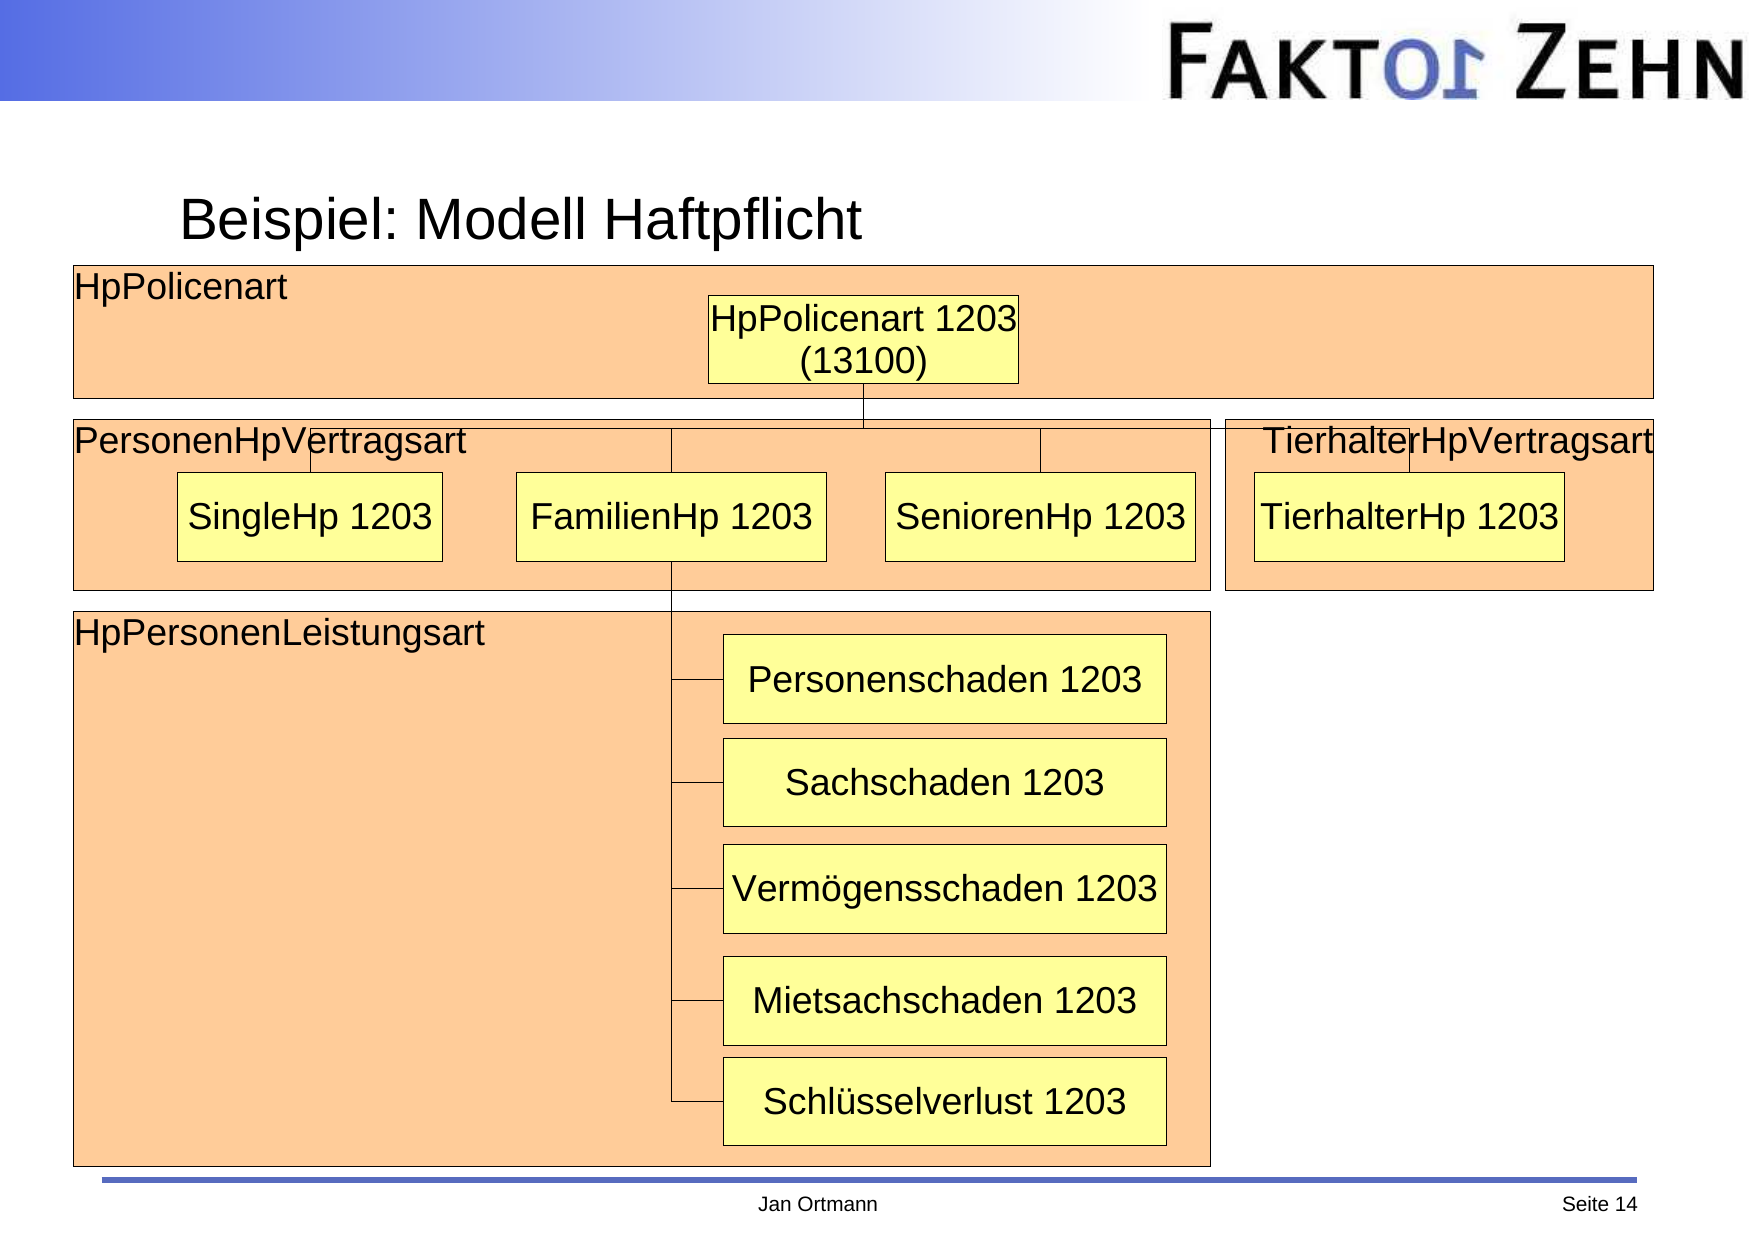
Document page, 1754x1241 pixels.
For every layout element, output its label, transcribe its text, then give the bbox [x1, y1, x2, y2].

text_box TierhalterHp 1203 [1254, 472, 1565, 562]
text_box PersonenHpVertragsart [672, 429, 1211, 591]
text_box HpPersonenLeistungsart [73, 611, 1211, 1167]
text_box FamilienHp 1203 [516, 472, 827, 562]
text_box HpPolicenart 1203 (13100) [708, 295, 1019, 384]
text_box TierhalterHpVertragsart [1225, 419, 1654, 591]
picture [1162, 7, 1752, 100]
text_box Sachschaden 1203 [723, 738, 1167, 827]
text_box Mietsachschaden 1203 [723, 956, 1167, 1046]
text_box PersonenHpVertragsart [73, 419, 863, 591]
text_box SingleHp 1203 [177, 472, 443, 562]
text_box Personenschaden 1203 [723, 634, 1167, 724]
text_box PersonenHpVertragsart [864, 419, 1211, 428]
text_box SeniorenHp 1203 [885, 472, 1196, 562]
text_box HpPolicenart [864, 265, 1654, 399]
title Beispiel: Modell Haftpflicht [179, 142, 1576, 296]
text_box Vermögensschaden 1203 [723, 844, 1167, 934]
text_box HpPolicenart [73, 265, 863, 399]
text_box Schlüsselverlust 1203 [723, 1057, 1167, 1146]
